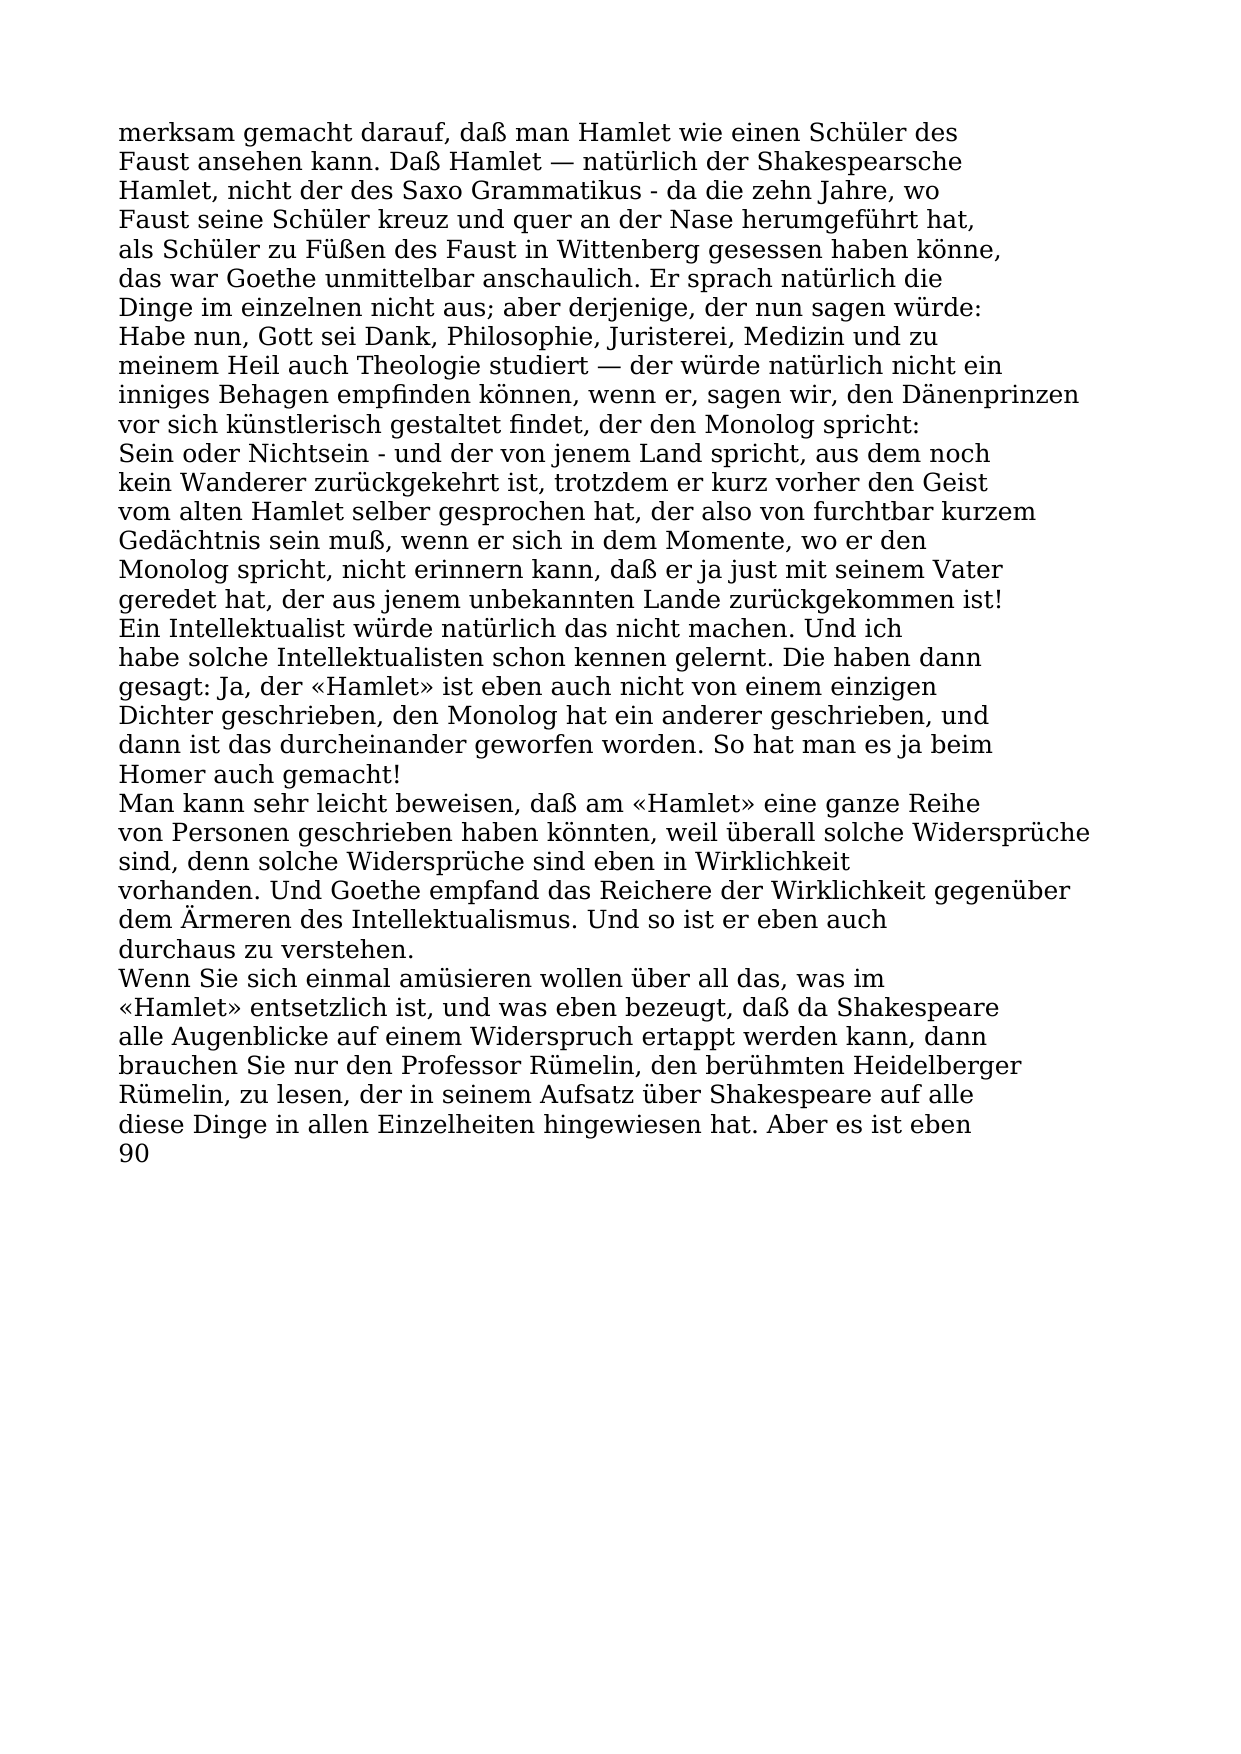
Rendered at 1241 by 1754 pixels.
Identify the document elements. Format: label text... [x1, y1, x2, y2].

text Habe nun, Gott sei Dank, Philosophie, Juristerei, Medizin und zu [118, 322, 1122, 351]
text meinem Heil auch Theologie studiert — der würde natürlich nicht ein [118, 351, 1122, 381]
text Rümelin, zu lesen, der in seinem Aufsatz über Shakespeare auf alle [118, 1081, 1122, 1110]
text Dichter geschrieben, den Monolog hat ein anderer geschrieben, und [118, 701, 1122, 731]
text vom alten Hamlet selber gesprochen hat, der also von furchtbar kurzem Gedächtnis sein muß, wenn er sich in dem Momente, wo er den [118, 497, 1122, 556]
text Sein oder Nichtsein - und der von jenem Land spricht, aus dem noch [118, 439, 1122, 468]
text Man kann sehr leicht beweisen, daß am «Hamlet» eine ganze Reihe [118, 789, 1122, 818]
text gesagt: Ja, der «Hamlet» ist eben auch nicht von einem einzigen [118, 672, 1122, 701]
text Ein Intellektualist würde natürlich das nicht machen. Und ich [118, 614, 1122, 643]
text Dinge im einzelnen nicht aus; aber derjenige, der nun sagen würde: [118, 293, 1122, 322]
text durchaus zu verstehen. [118, 935, 1122, 964]
text geredet hat, der aus jenem unbekannten Lande zurückgekommen ist! [118, 585, 1122, 614]
text Homer auch gemacht! [118, 760, 1122, 789]
text alle Augenblicke auf einem Widerspruch ertappt werden kann, dann [118, 1022, 1122, 1051]
text diese Dinge in allen Einzelheiten hingewiesen hat. Aber es ist eben [118, 1110, 1122, 1139]
text 90 [118, 1139, 1122, 1168]
text Faust ansehen kann. Daß Hamlet — natürlich der Shakespearsche [118, 147, 1122, 176]
text von Personen geschrieben haben könnten, weil überall solche Widersprüche sind, denn solche Widersprüche sind eben in Wirklichkeit [118, 818, 1122, 876]
text inniges Behagen empfinden können, wenn er, sagen wir, den Dänenprinzen vor sich künstlerisch gestaltet findet, der den Monolog spricht: [118, 381, 1122, 439]
text Wenn Sie sich einmal amüsieren wollen über all das, was im [118, 964, 1122, 993]
text vorhanden. Und Goethe empfand das Reichere der Wirklichkeit gegenüber dem Ärmeren des Intellektualismus. Und so ist er eben auch [118, 876, 1122, 935]
text «Hamlet» entsetzlich ist, und was eben bezeugt, daß da Shakespeare [118, 993, 1122, 1022]
text habe solche Intellektualisten schon kennen gelernt. Die haben dann [118, 643, 1122, 672]
text dann ist das durcheinander geworfen worden. So hat man es ja beim [118, 731, 1122, 760]
text Faust seine Schüler kreuz und quer an der Nase herumgeführt hat, [118, 206, 1122, 235]
text kein Wanderer zurückgekehrt ist, trotzdem er kurz vorher den Geist [118, 468, 1122, 497]
text Monolog spricht, nicht erinnern kann, daß er ja just mit seinem Vater [118, 556, 1122, 585]
text das war Goethe unmittelbar anschaulich. Er sprach natürlich die [118, 264, 1122, 293]
text brauchen Sie nur den Professor Rümelin, den berühmten Heidelberger [118, 1051, 1122, 1081]
text Hamlet, nicht der des Saxo Grammatikus - da die zehn Jahre, wo [118, 176, 1122, 206]
text merksam gemacht darauf, daß man Hamlet wie einen Schüler des [118, 118, 1122, 147]
text als Schüler zu Füßen des Faust in Wittenberg gesessen haben könne, [118, 235, 1122, 264]
